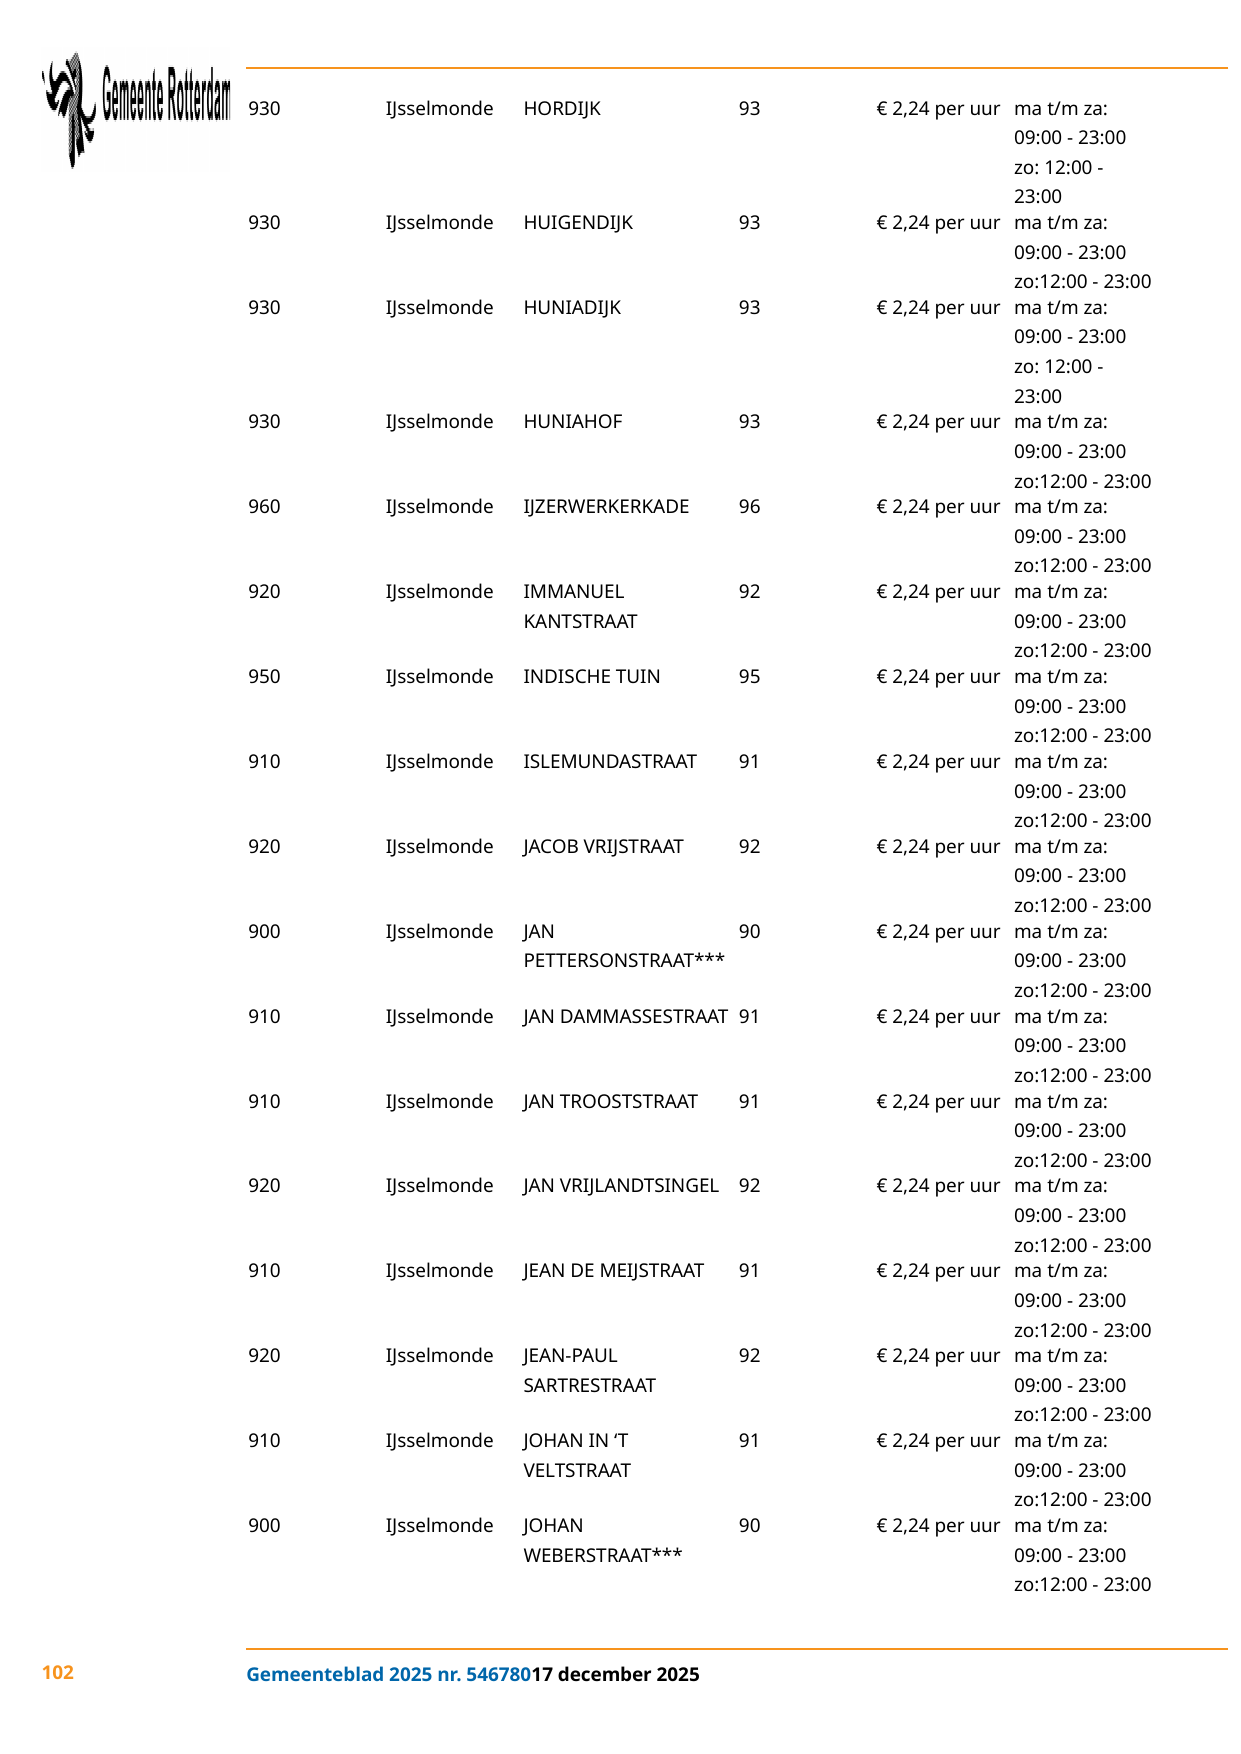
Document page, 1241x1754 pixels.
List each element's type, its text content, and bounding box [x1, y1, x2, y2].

table_cell € 2,24 per uur [876, 663, 1014, 748]
table_cell IJsselmonde [386, 294, 523, 409]
picture [41, 47, 231, 172]
table_cell € 2,24 per uur [876, 1428, 1014, 1512]
table_cell HUNIAHOF [523, 409, 739, 493]
table_cell € 2,24 per uur [876, 748, 1014, 833]
table_cell IJsselmonde [386, 1428, 523, 1512]
table_cell IJsselmonde [386, 1003, 523, 1088]
table_cell 93 [739, 95, 876, 209]
table_cell 910 [248, 1428, 386, 1512]
table_cell € 2,24 per uur [876, 1173, 1014, 1258]
table_cell IJsselmonde [386, 494, 523, 578]
table_cell HORDIJK [523, 95, 739, 209]
table_cell IJsselmonde [386, 1173, 523, 1258]
table_cell 920 [248, 579, 386, 663]
table_cell 960 [248, 494, 386, 578]
table_cell € 2,24 per uur [876, 494, 1014, 578]
table_cell € 2,24 per uur [876, 209, 1014, 294]
table_cell INDISCHE TUIN [523, 663, 739, 748]
table_cell IJsselmonde [386, 1088, 523, 1173]
table_cell 91 [739, 1258, 876, 1342]
table_cell IJsselmonde [386, 579, 523, 663]
table_cell 920 [248, 833, 386, 918]
table_cell 90 [739, 918, 876, 1003]
table_cell IJsselmonde [386, 918, 523, 1003]
table_cell ma t/m za: 09:00 - 23:00 zo:12:00 - 23:00 [1014, 1003, 1152, 1088]
table_cell 920 [248, 1173, 386, 1258]
table_cell 950 [248, 663, 386, 748]
table_cell € 2,24 per uur [876, 1258, 1014, 1342]
table_cell JACOB VRIJSTRAAT [523, 833, 739, 918]
table_cell 95 [739, 663, 876, 748]
table_cell € 2,24 per uur [876, 1088, 1014, 1173]
table_cell ma t/m za: 09:00 - 23:00 zo:12:00 - 23:00 [1014, 1512, 1152, 1597]
table_cell € 2,24 per uur [876, 833, 1014, 918]
table_cell € 2,24 per uur [876, 409, 1014, 493]
table_cell 93 [739, 209, 876, 294]
table_cell IMMANUEL KANTSTRAAT [523, 579, 739, 663]
table_cell ma t/m za: 09:00 - 23:00 zo:12:00 - 23:00 [1014, 209, 1152, 294]
table_cell JAN TROOSTSTRAAT [523, 1088, 739, 1173]
table_cell ma t/m za: 09:00 - 23:00 zo:12:00 - 23:00 [1014, 494, 1152, 578]
table_cell 910 [248, 748, 386, 833]
table_cell IJsselmonde [386, 1258, 523, 1342]
table_cell 96 [739, 494, 876, 578]
table_cell JAN PETTERSONSTRAAT*** [523, 918, 739, 1003]
table_cell ma t/m za: 09:00 - 23:00 zo: 12:00 - 23:00 [1014, 95, 1152, 209]
table_cell 91 [739, 1088, 876, 1173]
table_cell 900 [248, 1512, 386, 1597]
table_cell 91 [739, 748, 876, 833]
table_cell 900 [248, 918, 386, 1003]
table_cell € 2,24 per uur [876, 294, 1014, 409]
table_cell JAN DAMMASSESTRAAT [523, 1003, 739, 1088]
table_cell IJsselmonde [386, 409, 523, 493]
table_cell 92 [739, 1343, 876, 1427]
table_cell IJsselmonde [386, 748, 523, 833]
table_cell IJsselmonde [386, 209, 523, 294]
table_cell IJZERWERKERKADE [523, 494, 739, 578]
table_cell € 2,24 per uur [876, 918, 1014, 1003]
table_cell 930 [248, 409, 386, 493]
table_cell ma t/m za: 09:00 - 23:00 zo:12:00 - 23:00 [1014, 1173, 1152, 1258]
table_cell 93 [739, 294, 876, 409]
table_cell € 2,24 per uur [876, 95, 1014, 209]
table_cell JAN VRIJLANDTSINGEL [523, 1173, 739, 1258]
table_cell 910 [248, 1088, 386, 1173]
table_cell IJsselmonde [386, 1343, 523, 1427]
table_cell 91 [739, 1003, 876, 1088]
table_cell ma t/m za: 09:00 - 23:00 zo:12:00 - 23:00 [1014, 748, 1152, 833]
table_cell ma t/m za: 09:00 - 23:00 zo:12:00 - 23:00 [1014, 409, 1152, 493]
table_cell 93 [739, 409, 876, 493]
table_cell € 2,24 per uur [876, 1512, 1014, 1597]
table_cell 930 [248, 209, 386, 294]
table_cell ma t/m za: 09:00 - 23:00 zo:12:00 - 23:00 [1014, 1343, 1152, 1427]
table_cell IJsselmonde [386, 95, 523, 209]
table_cell € 2,24 per uur [876, 1003, 1014, 1088]
table_cell JEAN-PAUL SARTRESTRAAT [523, 1343, 739, 1427]
table_cell ma t/m za: 09:00 - 23:00 zo:12:00 - 23:00 [1014, 918, 1152, 1003]
table_cell ma t/m za: 09:00 - 23:00 zo:12:00 - 23:00 [1014, 833, 1152, 918]
table_cell 92 [739, 1173, 876, 1258]
table_cell € 2,24 per uur [876, 579, 1014, 663]
table_cell ma t/m za: 09:00 - 23:00 zo:12:00 - 23:00 [1014, 663, 1152, 748]
table_cell JOHAN WEBERSTRAAT*** [523, 1512, 739, 1597]
table_cell ma t/m za: 09:00 - 23:00 zo: 12:00 - 23:00 [1014, 294, 1152, 409]
table_cell 920 [248, 1343, 386, 1427]
table_cell ISLEMUNDASTRAAT [523, 748, 739, 833]
table_cell JEAN DE MEIJSTRAAT [523, 1258, 739, 1342]
table_cell 930 [248, 95, 386, 209]
table_cell JOHAN IN ‘T VELTSTRAAT [523, 1428, 739, 1512]
table_cell 910 [248, 1003, 386, 1088]
table_cell 90 [739, 1512, 876, 1597]
table_cell 92 [739, 833, 876, 918]
table_cell 91 [739, 1428, 876, 1512]
table_cell ma t/m za: 09:00 - 23:00 zo:12:00 - 23:00 [1014, 1088, 1152, 1173]
table_cell € 2,24 per uur [876, 1343, 1014, 1427]
table_cell HUNIADIJK [523, 294, 739, 409]
table_cell 92 [739, 579, 876, 663]
table_cell ma t/m za: 09:00 - 23:00 zo:12:00 - 23:00 [1014, 1258, 1152, 1342]
table_cell IJsselmonde [386, 1512, 523, 1597]
table_cell ma t/m za: 09:00 - 23:00 zo:12:00 - 23:00 [1014, 1428, 1152, 1512]
table_cell IJsselmonde [386, 663, 523, 748]
table_cell 930 [248, 294, 386, 409]
table_cell HUIGENDIJK [523, 209, 739, 294]
table_cell ma t/m za: 09:00 - 23:00 zo:12:00 - 23:00 [1014, 579, 1152, 663]
table_cell IJsselmonde [386, 833, 523, 918]
table_cell 910 [248, 1258, 386, 1342]
